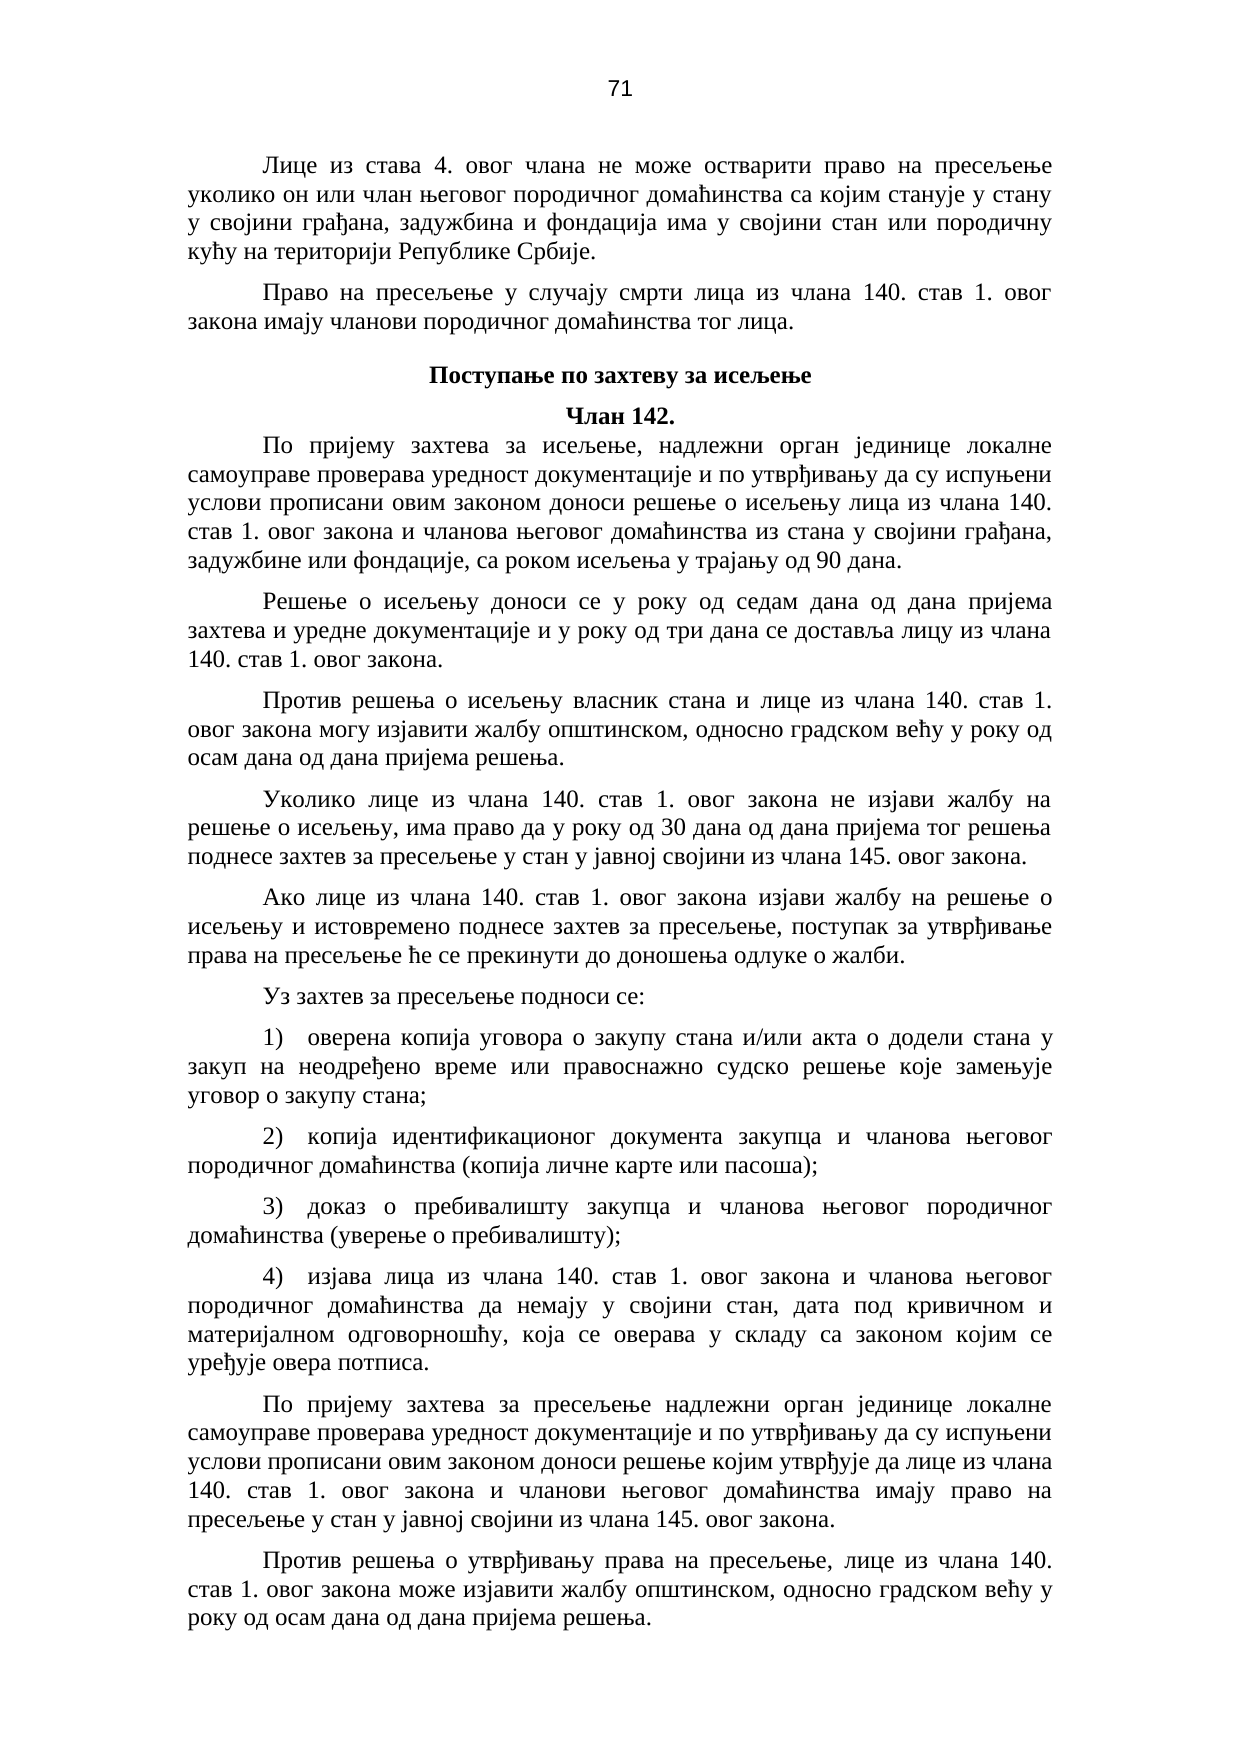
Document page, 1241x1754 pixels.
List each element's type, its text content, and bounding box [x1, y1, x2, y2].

text Решење о исељењу доноси се у року од седам дана од дана пријема захтева и уредне документације и у року од три дана се доставља лицу из члана 140. став 1. овог закона. [187, 586, 1053, 672]
text По пријему захтева за исељење, надлежни орган јединице локалне самоуправе проверава уредност документације и по утврђивању да су испуњени услови прописани овим законом доноси решење о исељењу лица из члана 140. став 1. овог закона и чланова његовог домаћинства из стана у својини грађана, задужбине или фондације, са роком исељења у трајању од 90 дана. [187, 430, 1053, 574]
list 3) доказ о пребивалишту закупца и чланова његовог породичног домаћинства (уверење о пребивалишту); [187, 1191, 1053, 1249]
text Против решења о исељењу власник стана и лице из члана 140. став 1. овог закона могу изјавити жалбу општинском, односно градском већу у року од осам дана од дана пријема решења. [187, 685, 1053, 771]
text По пријему захтева за пресељење надлежни орган јединице локалне самоуправе проверава уредност документације и по утврђивању да су испуњени услови прописани овим законом доноси решење којим утврђује да лице из члана 140. став 1. овог закона и чланови његовог домаћинства имају право на пресељење у стан у јавној својини из члана 145. овог закона. [187, 1389, 1053, 1532]
list 1) оверена копија уговора о закупу стана и/или акта о додели стана у закуп на неодређено време или правоснажно судско решење које замењује уговор о закупу стана; [187, 1022, 1053, 1109]
text Уколико лице из члана 140. став 1. овог закона не изјави жалбу на решење о исељењу, има право да у року од 30 дана од дана пријема тог решења поднесе захтев за пресељење у стан у јавној својини из члана 145. овог закона. [187, 784, 1053, 870]
text Лице из става 4. овог члана не може остварити право на пресељење уколико он или члан његовог породичног домаћинства са којим станује у стану у својини грађана, задужбина и фондација има у својини стан или породичну кућу на територији Републике Србије. [187, 150, 1053, 265]
text Право на пресељење у случају смрти лица из члана 140. став 1. овог закона имају чланови породичног домаћинства тог лица. [187, 277, 1053, 335]
list 2) копија идентификационог документа закупца и чланова његовог породичног домаћинства (копија личне карте или пасоша); [187, 1121, 1053, 1179]
text Против решења о утврђивању права на пресељење, лице из члана 140. став 1. овог закона може изјавити жалбу општинском, односно градском већу у року од осам дана од дана пријема решења. [187, 1545, 1053, 1631]
text Уз захтев за пресељење подноси се: [187, 981, 1053, 1010]
text Поступање по захтеву за исељење [262, 360, 978, 389]
list 4) изјава лица из члана 140. став 1. овог закона и чланова његовог породичног домаћинства да немају у својини стан, дата под кривичном и материјалном одговорношћу, која се оверава у складу са законом којим се уређује овера потписа. [187, 1261, 1053, 1376]
text Ако лице из члана 140. став 1. овог закона изјави жалбу на решење о исељењу и истовремено поднесе захтев за пресељење, поступак за утврђивање права на пресељење ће се прекинути до доношења одлуке о жалби. [187, 882, 1053, 969]
text Члан 142. [262, 401, 978, 430]
